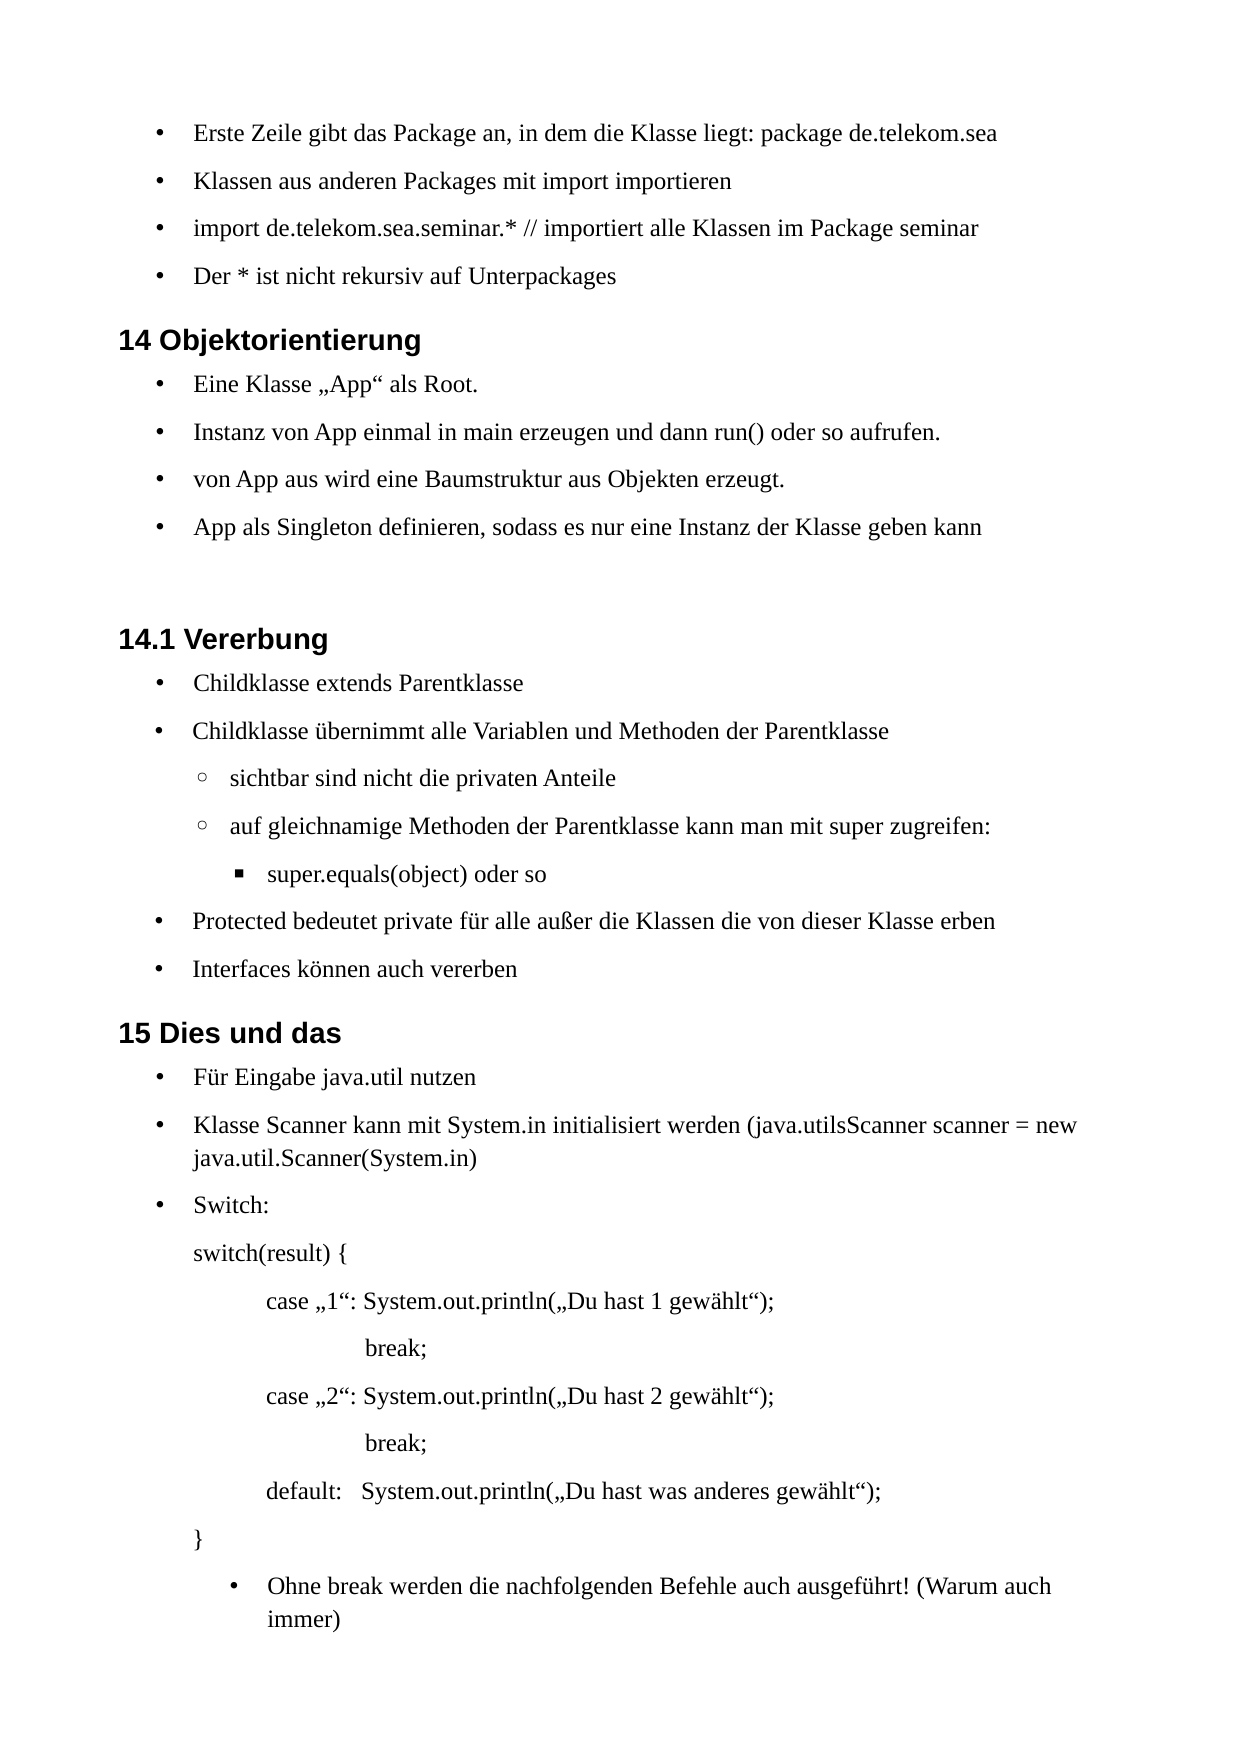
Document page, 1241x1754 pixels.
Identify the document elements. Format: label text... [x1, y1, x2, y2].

list switch(result) { [156, 1238, 1122, 1267]
list Childklasse extends Parentklasse [156, 668, 1122, 697]
list super.equals(object) oder so [229, 859, 1122, 887]
list von App aus wird eine Baumstruktur aus Objekten erzeugt. [156, 464, 1122, 493]
list Der * ist nicht rekursiv auf Unterpackages [156, 261, 1122, 290]
list Switch: [156, 1191, 1122, 1219]
text } [118, 1524, 1122, 1552]
text break; [118, 1428, 1122, 1457]
list Eine Klasse „App“ als Root. [156, 369, 1122, 398]
subtitle 14.1 Vererbung [118, 622, 1122, 656]
text default: System.out.println(„Du hast was anderes gewählt“); [118, 1476, 1122, 1505]
list Childklasse übernimmt alle Variablen und Methoden der Parentklasse [154, 716, 1122, 744]
list Protected bedeutet private für alle außer die Klassen die von dieser Klasse erben [154, 906, 1122, 935]
list import de.telekom.sea.seminar.* // importiert alle Klassen im Package seminar [156, 213, 1122, 242]
subtitle 15 Dies und das [118, 1016, 1122, 1050]
list Erste Zeile gibt das Package an, in dem die Klasse liegt: package de.telekom.sea [156, 118, 1122, 147]
list Ohne break werden die nachfolgenden Befehle auch ausgeführt! (Warum auch immer) [229, 1571, 1122, 1633]
list Instanz von App einmal in main erzeugen und dann run() oder so aufrufen. [156, 417, 1122, 446]
list Interfaces können auch vererben [154, 954, 1122, 983]
list App als Singleton definieren, sodass es nur eine Instanz der Klasse geben kann [156, 512, 1122, 541]
list auf gleichnamige Methoden der Parentklasse kann man mit super zugreifen: [192, 811, 1122, 840]
list sichtbar sind nicht die privaten Anteile [192, 763, 1122, 792]
subtitle 14 Objektorientierung [118, 323, 1122, 357]
text break; [118, 1333, 1122, 1362]
list Klasse Scanner kann mit System.in initialisiert werden (java.utilsScanner scanner = new java.util.Scanner(System.in) [156, 1110, 1122, 1172]
text case „2“: System.out.println(„Du hast 2 gewählt“); [118, 1381, 1122, 1410]
text case „1“: System.out.println(„Du hast 1 gewählt“); [118, 1286, 1122, 1314]
list Für Eingabe java.util nutzen [156, 1062, 1122, 1091]
list Klassen aus anderen Packages mit import importieren [156, 166, 1122, 194]
